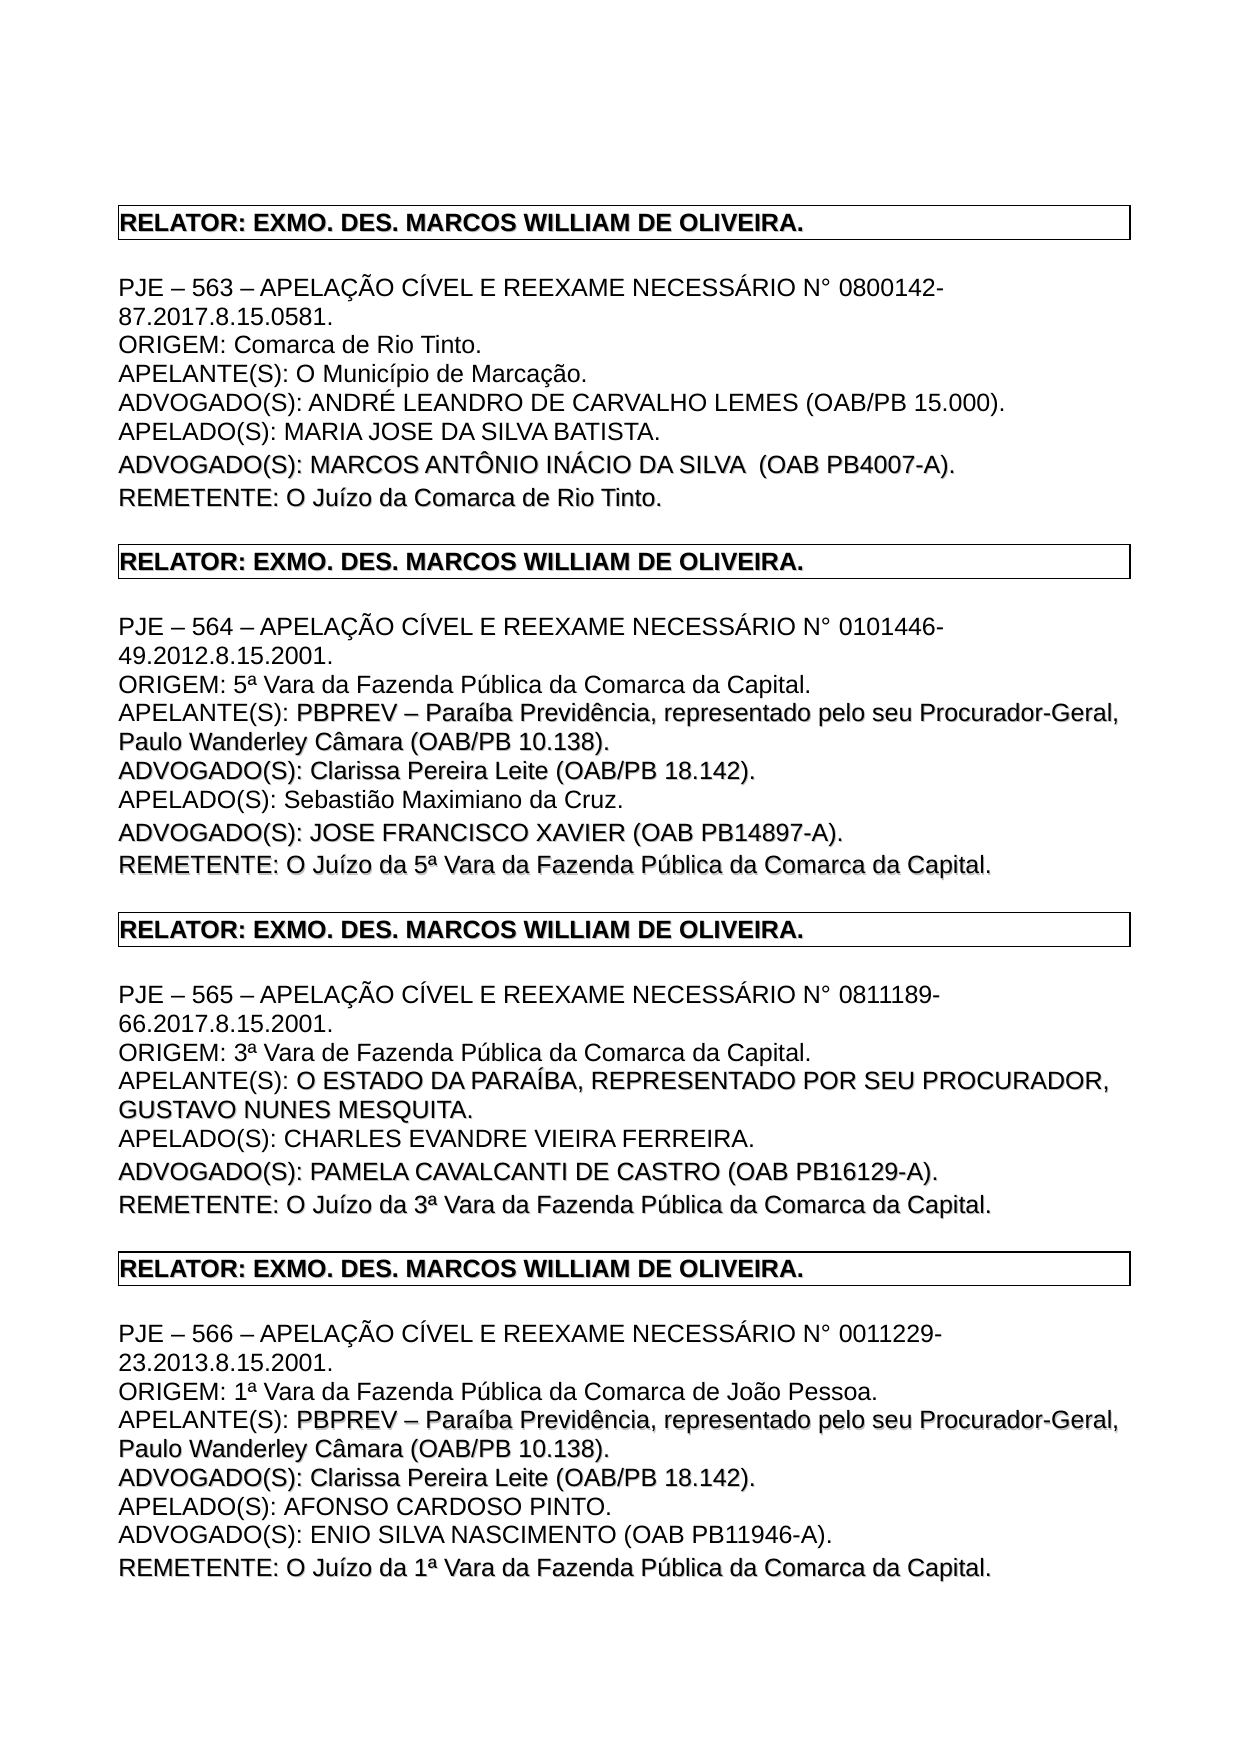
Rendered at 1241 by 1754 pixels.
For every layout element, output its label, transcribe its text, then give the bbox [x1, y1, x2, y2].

text APELANTE(S): PBPREV – Paraíba Previdência, representado pelo seu Procurador-Geral, Paulo Wanderley Câmara (OAB/PB 10.138). [118, 698, 1122, 756]
text APELANTE(S): O ESTADO DA PARAÍBA, REPRESENTADO POR SEU PROCURADOR, GUSTAVO NUNES MESQUITA. [118, 1066, 1122, 1124]
text ORIGEM: 3ª Vara de Fazenda Pública da Comarca da Capital. [118, 1038, 1122, 1066]
text ADVOGADO(S): PAMELA CAVALCANTI DE CASTRO (OAB PB16129-A). [118, 1157, 1131, 1186]
text APELADO(S): MARIA JOSE DA SILVA BATISTA. [118, 417, 1122, 446]
text REMETENTE: O Juízo da 3ª Vara da Fazenda Pública da Comarca da Capital. [118, 1190, 1131, 1218]
text PJE – 566 – APELAÇÃO CÍVEL E REEXAME NECESSÁRIO N° 0011229-23.2013.8.15.2001. [118, 1319, 1122, 1377]
text ORIGEM: 1ª Vara da Fazenda Pública da Comarca de João Pessoa. [118, 1377, 1122, 1406]
text PJE – 565 – APELAÇÃO CÍVEL E REEXAME NECESSÁRIO N° 0811189-66.2017.8.15.2001. [118, 980, 1122, 1038]
text REMETENTE: O Juízo da Comarca de Rio Tinto. [118, 483, 1131, 511]
text ORIGEM: 5ª Vara da Fazenda Pública da Comarca da Capital. [118, 670, 1122, 698]
text PJE – 564 – APELAÇÃO CÍVEL E REEXAME NECESSÁRIO N° 0101446-49.2012.8.15.2001. [118, 612, 1122, 670]
text APELADO(S): CHARLES EVANDRE VIEIRA FERREIRA. [118, 1124, 1122, 1153]
text RELATOR: EXMO. DES. MARCOS WILLIAM DE OLIVEIRA. [119, 545, 1129, 578]
text RELATOR: EXMO. DES. MARCOS WILLIAM DE OLIVEIRA. [119, 913, 1129, 946]
text RELATOR: EXMO. DES. MARCOS WILLIAM DE OLIVEIRA. [119, 1253, 1129, 1285]
text ORIGEM: Comarca de Rio Tinto. [118, 331, 1122, 359]
text RELATOR: EXMO. DES. MARCOS WILLIAM DE OLIVEIRA. [119, 206, 1129, 239]
text APELANTE(S): PBPREV – Paraíba Previdência, representado pelo seu Procurador-Geral, Paulo Wanderley Câmara (OAB/PB 10.138). [118, 1406, 1122, 1463]
text REMETENTE: O Juízo da 1ª Vara da Fazenda Pública da Comarca da Capital. [118, 1553, 1131, 1582]
text REMETENTE: O Juízo da 5ª Vara da Fazenda Pública da Comarca da Capital. [118, 851, 1131, 879]
text ADVOGADO(S): MARCOS ANTÔNIO INÁCIO DA SILVA (OAB PB4007-A). [118, 450, 1131, 478]
text ADVOGADO(S): ENIO SILVA NASCIMENTO (OAB PB11946-A). [118, 1521, 1122, 1549]
text ADVOGADO(S): Clarissa Pereira Leite (OAB/PB 18.142). [118, 1463, 1122, 1492]
text PJE – 563 – APELAÇÃO CÍVEL E REEXAME NECESSÁRIO N° 0800142-87.2017.8.15.0581. [118, 273, 1122, 331]
text ADVOGADO(S): Clarissa Pereira Leite (OAB/PB 18.142). [118, 756, 1122, 785]
text ADVOGADO(S): JOSE FRANCISCO XAVIER (OAB PB14897-A). [118, 818, 1131, 846]
text ADVOGADO(S): ANDRÉ LEANDRO DE CARVALHO LEMES (OAB/PB 15.000). [118, 388, 1122, 417]
text APELADO(S): Sebastião Maximiano da Cruz. [118, 785, 1122, 813]
text APELADO(S): AFONSO CARDOSO PINTO. [118, 1492, 1122, 1521]
text APELANTE(S): O Município de Marcação. [118, 359, 1122, 388]
